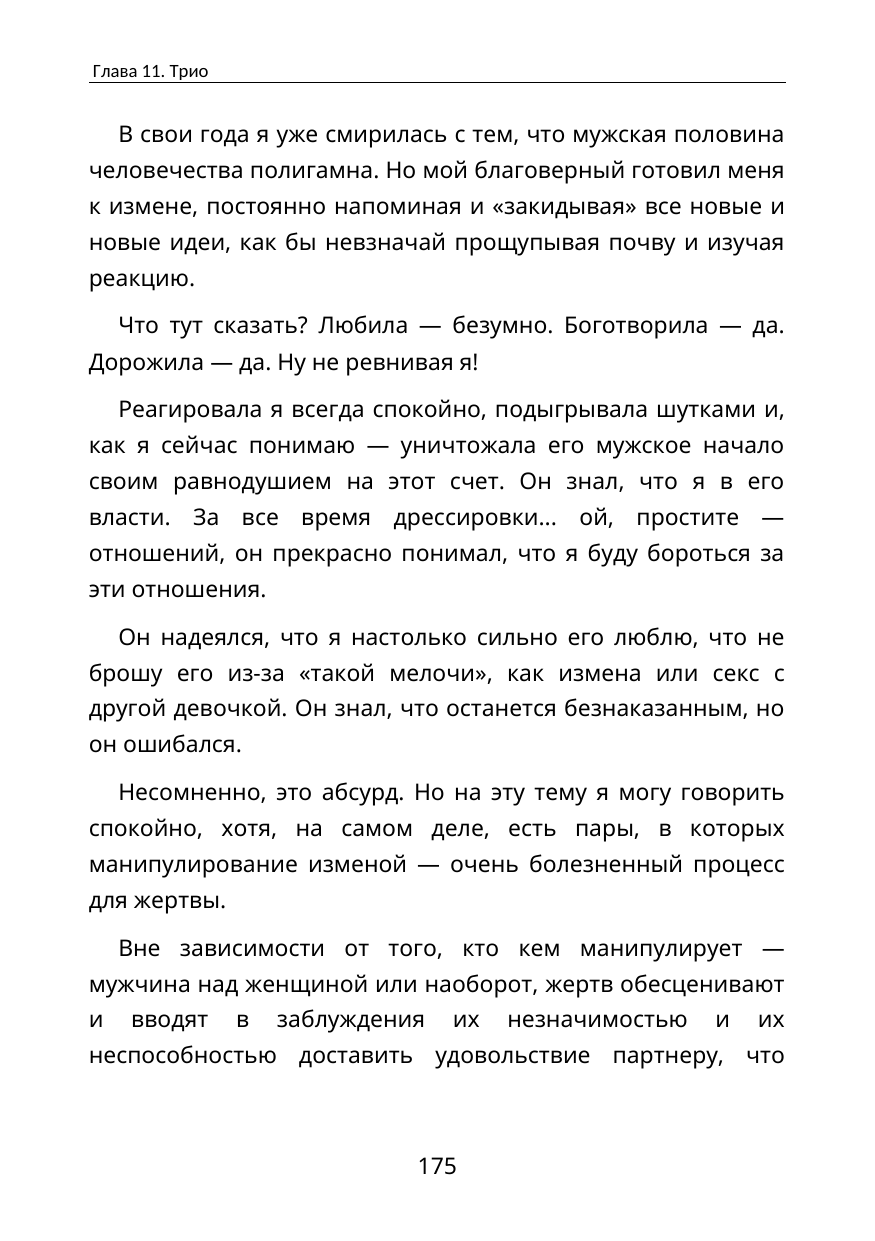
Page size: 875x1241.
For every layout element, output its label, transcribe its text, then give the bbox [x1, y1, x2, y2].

text В свои года я уже смирилась с тем, что мужская половина человечества полигамна. Но мой благоверный готовил меня к измене, постоянно напоминая и «закидывая» все новые и новые идеи, как бы невзначай прощупывая почву и изучая реакцию. [88, 118, 786, 293]
text Что тут сказать? Любила — безумно. Боготворила — да. Дорожила — да. Ну не ревнивая я! [88, 309, 786, 377]
text Несомненно, это абсурд. Но на эту тему я могу говорить спокойно, хотя, на самом деле, есть пары, в которых манипулирование изменой — очень болезненный процесс для жертвы. [88, 776, 786, 915]
text Реагировала я всегда спокойно, подыгрывала шутками и, как я сейчас понимаю — уничтожала его мужское начало своим равнодушием на этот счет. Он знал, что я в его власти. За все время дрессировки... ой, простите — отношений, он прекрасно понимал, что я буду бороться за эти отношения. [88, 393, 786, 604]
text Вне зависимости от того, кто кем манипулирует — мужчина над женщиной или наоборот, жертв обесценивают и вводят в заблуждения их незначимостью и их неспособностью доставить удовольствие партнеру, что [88, 932, 786, 1071]
text Он надеялся, что я настолько сильно его люблю, что не брошу его из-за «такой мелочи», как измена или секс с другой девочкой. Он знал, что останется безнаказанным, но он ошибался. [88, 621, 786, 759]
